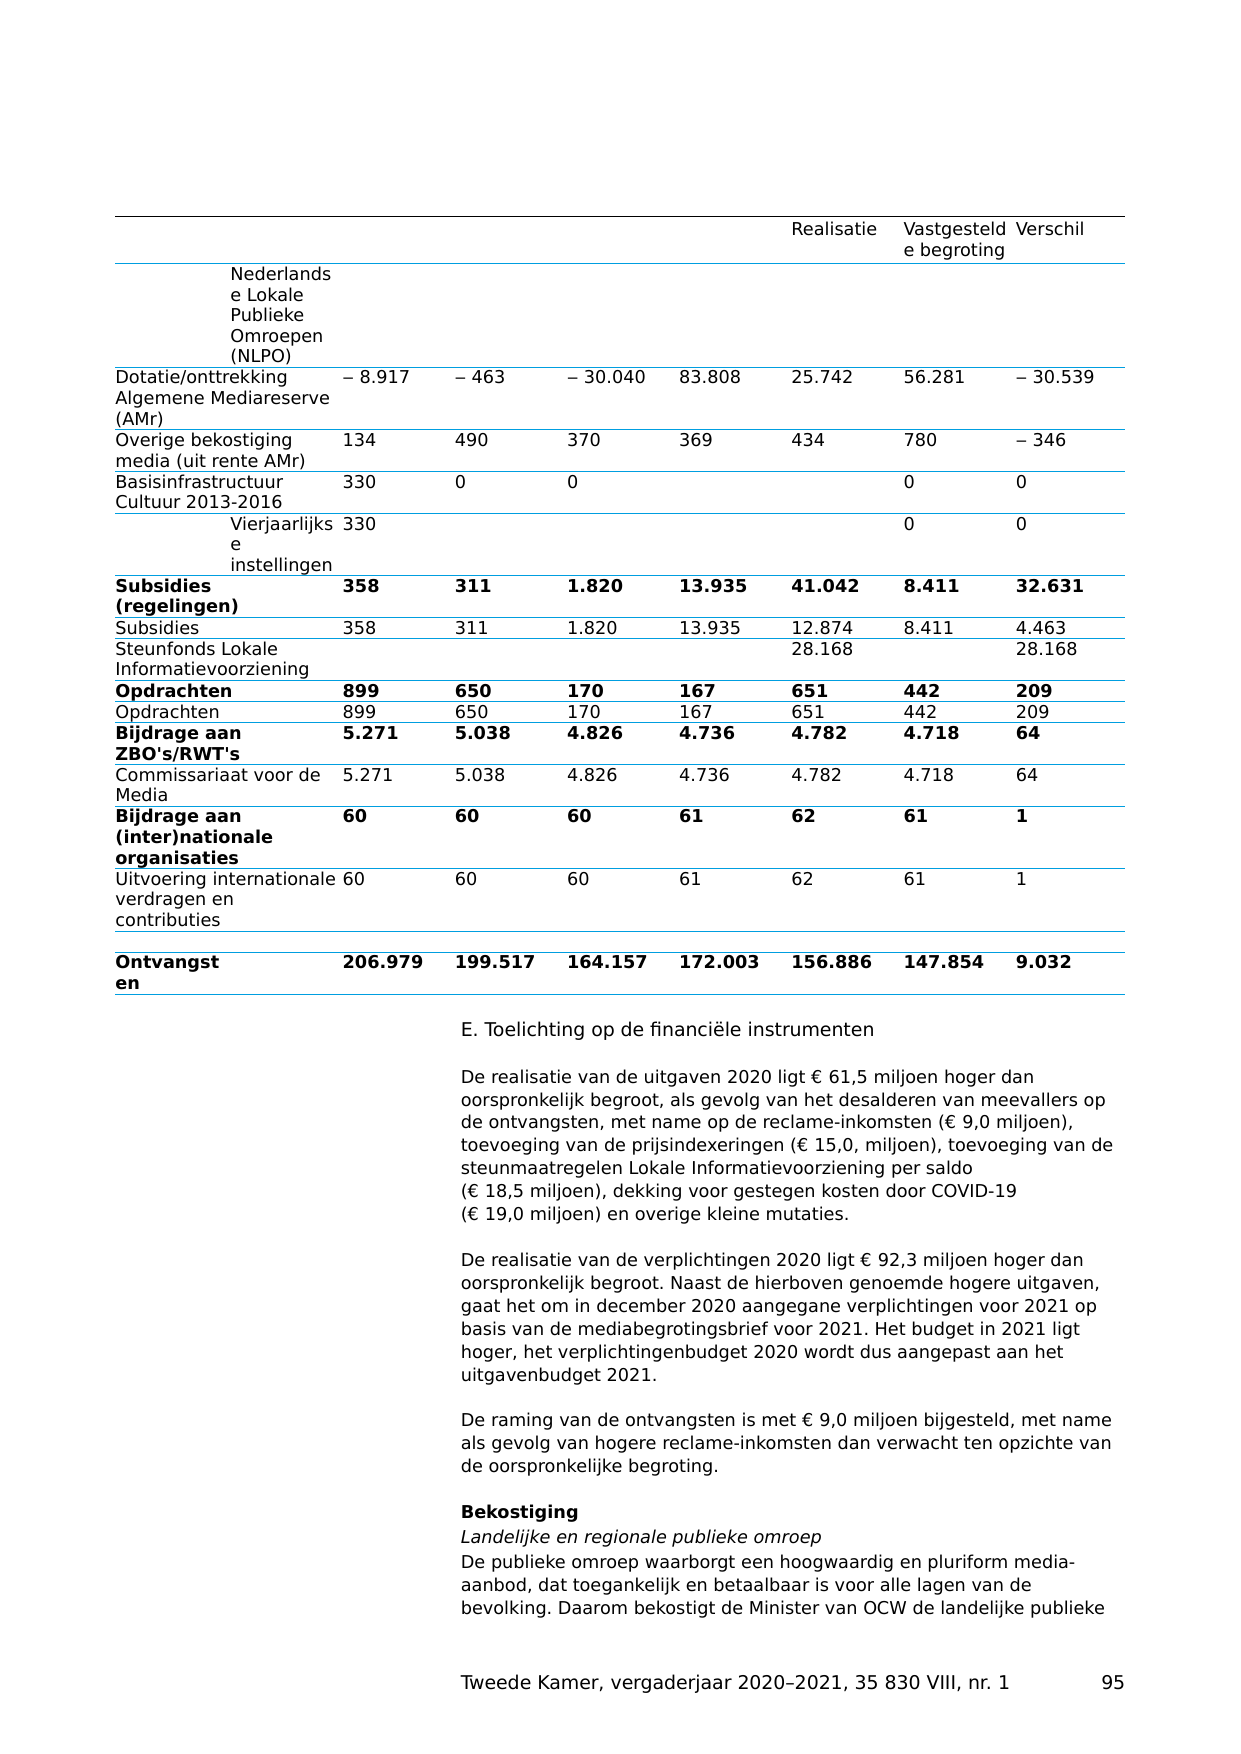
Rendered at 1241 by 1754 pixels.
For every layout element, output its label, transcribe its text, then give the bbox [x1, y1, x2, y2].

table_cell Vierjaarlijkse instellingen [227, 514, 339, 575]
table_cell 490 [452, 430, 564, 471]
text Landelijke en regionale publieke omroep [461, 1525, 1125, 1548]
table_cell Uitvoering internationale verdragen en contributies [115, 869, 339, 931]
table_cell [676, 639, 788, 680]
table_cell [340, 639, 452, 680]
table_cell Bijdrage aan ZBO's/RWT's [115, 723, 339, 764]
table_cell 61 [676, 807, 788, 868]
table_cell 1 [1013, 807, 1125, 868]
table_cell [564, 264, 676, 367]
table_cell Steunfonds Lokale Informatievoorziening [115, 639, 339, 680]
table_cell [115, 514, 227, 575]
table_cell Basisinfrastructuur Cultuur 2013-2016 [115, 472, 339, 513]
table_cell 147.854 [900, 953, 1013, 993]
table_cell 60 [340, 807, 452, 868]
text Bekostiging [461, 1500, 1125, 1523]
table_cell 358 [340, 618, 452, 638]
table_cell 370 [564, 430, 676, 471]
table_cell 62 [788, 869, 900, 931]
table_cell [900, 932, 1013, 952]
table_cell [676, 472, 788, 513]
table_cell [340, 932, 452, 952]
table_cell 62 [788, 807, 900, 868]
table_cell [564, 932, 676, 952]
table_cell [676, 264, 788, 367]
table_cell 4.718 [900, 765, 1013, 806]
table_cell Commissariaat voor de Media [115, 765, 339, 806]
table_cell 780 [900, 430, 1013, 471]
table_cell 170 [564, 681, 676, 701]
table_cell 0 [452, 472, 564, 513]
table_cell 5.271 [340, 723, 452, 764]
table_cell 209 [1013, 702, 1125, 722]
table_cell 209 [1013, 681, 1125, 701]
table_header Tabel 54 Budgettaire gevolgen van beleid van artikel 15 (bedragen x € 1.000) [115, 191, 1125, 216]
table_cell [452, 932, 564, 952]
table_cell 60 [452, 869, 564, 931]
table_cell 4.736 [676, 765, 788, 806]
table_cell ‒ 8.917 [340, 368, 452, 429]
table_cell ‒ 30.539 [1013, 368, 1125, 429]
table_cell [227, 932, 339, 952]
table_cell [452, 217, 564, 263]
table_cell 1.820 [564, 618, 676, 638]
table_cell 650 [452, 702, 564, 722]
table_cell ‒ 463 [452, 368, 564, 429]
table_cell 4.826 [564, 765, 676, 806]
table_cell 167 [676, 702, 788, 722]
table_cell [1013, 932, 1125, 952]
table_cell 442 [900, 702, 1013, 722]
table_cell 650 [452, 681, 564, 701]
table_cell [788, 932, 900, 952]
table_cell Verschil [1013, 217, 1125, 263]
table_cell 4.826 [564, 723, 676, 764]
table_cell [452, 264, 564, 367]
table_cell Opdrachten [115, 681, 339, 701]
table_cell 61 [900, 869, 1013, 931]
table_cell 651 [788, 702, 900, 722]
table_cell 56.281 [900, 368, 1013, 429]
table_cell [227, 953, 339, 993]
table_cell 61 [676, 869, 788, 931]
table_cell Realisatie [788, 217, 900, 263]
table_cell Vastgestelde begroting [900, 217, 1013, 263]
table_cell 330 [340, 514, 452, 575]
table_cell 134 [340, 430, 452, 471]
table_cell Dotatie/onttrekking Algemene Mediareserve (AMr) [115, 368, 339, 429]
table_cell [115, 217, 227, 263]
table_cell Overige bekostiging media (uit rente AMr) [115, 430, 339, 471]
table_cell 60 [340, 869, 452, 931]
table_cell [676, 217, 788, 263]
table_cell [115, 264, 227, 367]
table_cell 83.808 [676, 368, 788, 429]
table_cell 5.038 [452, 765, 564, 806]
table_cell [900, 639, 1013, 680]
table_cell 1.820 [564, 576, 676, 617]
table_cell 60 [452, 807, 564, 868]
text De realisatie van de verplichtingen 2020 ligt € 92,3 miljoen hoger dan oorspronkelijk begroot. Naast de hierboven genoemde hogere uitgaven, gaat het om in december 2020 aangegane verplichtingen voor 2021 op basis van de mediabegrotingsbrief voor 2021. Het budget in 2021 ligt hoger, het verplichtingenbudget 2020 wordt dus aangepast aan het uitgavenbudget 2021. [461, 1248, 1125, 1386]
table_cell Opdrachten [115, 702, 339, 722]
table_cell 32.631 [1013, 576, 1125, 617]
table_cell [676, 932, 788, 952]
table_cell 156.886 [788, 953, 900, 993]
table_cell [452, 514, 564, 575]
table_cell 899 [340, 681, 452, 701]
table_cell 4.782 [788, 723, 900, 764]
table_cell 434 [788, 430, 900, 471]
table_cell 61 [900, 807, 1013, 868]
table_cell Subsidies [115, 618, 339, 638]
table_cell 167 [676, 681, 788, 701]
table_cell 8.411 [900, 576, 1013, 617]
table_cell 0 [900, 472, 1013, 513]
table_cell Subsidies (regelingen) [115, 576, 339, 617]
table_cell 60 [564, 807, 676, 868]
table_cell [1013, 264, 1125, 367]
text De raming van de ontvangsten is met € 9,0 miljoen bijgesteld, met name als gevolg van hogere reclame-inkomsten dan verwacht ten opzichte van de oorspronkelijke begroting. [461, 1408, 1125, 1477]
table_cell [564, 217, 676, 263]
table_cell 0 [1013, 472, 1125, 513]
table_cell 206.979 [340, 953, 452, 993]
table_cell 358 [340, 576, 452, 617]
table_cell [788, 514, 900, 575]
table_cell 369 [676, 430, 788, 471]
table_cell 4.782 [788, 765, 900, 806]
table_cell [340, 217, 452, 263]
table_cell 5.271 [340, 765, 452, 806]
table_cell 0 [900, 514, 1013, 575]
table_cell 164.157 [564, 953, 676, 993]
table_cell 5.038 [452, 723, 564, 764]
table_cell [115, 932, 227, 952]
table_cell 8.411 [900, 618, 1013, 638]
table_cell 442 [900, 681, 1013, 701]
table_cell [452, 639, 564, 680]
table_cell 651 [788, 681, 900, 701]
table_cell 0 [1013, 514, 1125, 575]
table_cell 899 [340, 702, 452, 722]
title E. Toelichting op de financiële instrumenten [461, 1019, 1125, 1041]
table_cell 170 [564, 702, 676, 722]
table_cell [900, 264, 1013, 367]
table_cell Ontvangsten [115, 953, 227, 993]
text De publieke omroep waarborgt een hoogwaardig en pluriform media-aanbod, dat toegankelijk en betaalbaar is voor alle lagen van de bevolking. Daarom bekostigt de Minister van OCW de landelijke publieke [461, 1550, 1125, 1619]
table_cell ‒ 30.040 [564, 368, 676, 429]
table_cell 25.742 [788, 368, 900, 429]
table_cell 311 [452, 618, 564, 638]
table_cell [564, 639, 676, 680]
table_cell [788, 472, 900, 513]
table_cell [788, 264, 900, 367]
table_cell 9.032 [1013, 953, 1125, 993]
table_cell 199.517 [452, 953, 564, 993]
table_cell [564, 514, 676, 575]
table_cell Bijdrage aan (inter)nationale organisaties [115, 807, 339, 868]
table_cell 13.935 [676, 576, 788, 617]
table_cell 4.736 [676, 723, 788, 764]
table_cell 41.042 [788, 576, 900, 617]
table_cell 1 [1013, 869, 1125, 931]
table_cell 64 [1013, 765, 1125, 806]
table_cell [676, 514, 788, 575]
table_cell 12.874 [788, 618, 900, 638]
table_cell ‒ 346 [1013, 430, 1125, 471]
table_cell 311 [452, 576, 564, 617]
table_cell [340, 264, 452, 367]
table_cell [227, 217, 339, 263]
table_cell 64 [1013, 723, 1125, 764]
table_cell 4.463 [1013, 618, 1125, 638]
table_cell 4.718 [900, 723, 1013, 764]
table_cell 13.935 [676, 618, 788, 638]
table_cell 28.168 [1013, 639, 1125, 680]
text De realisatie van de uitgaven 2020 ligt € 61,5 miljoen hoger dan oorspronkelijk begroot, als gevolg van het desalderen van meevallers op de ontvangsten, met name op de reclame-inkomsten (€ 9,0 miljoen), toevoeging van de prijsindexeringen (€ 15,0, miljoen), toevoeging van de steunmaatregelen Lokale Informatievoorziening per saldo (€ 18,5 miljoen), dekking voor gestegen kosten door COVID-19 (€ 19,0 miljoen) en overige kleine mutaties. [461, 1065, 1125, 1225]
table_cell 330 [340, 472, 452, 513]
table_cell 0 [564, 472, 676, 513]
table_cell 60 [564, 869, 676, 931]
table_cell 28.168 [788, 639, 900, 680]
table_cell Nederlandse Lokale Publieke Omroepen (NLPO) [227, 264, 339, 367]
table_cell 172.003 [676, 953, 788, 993]
